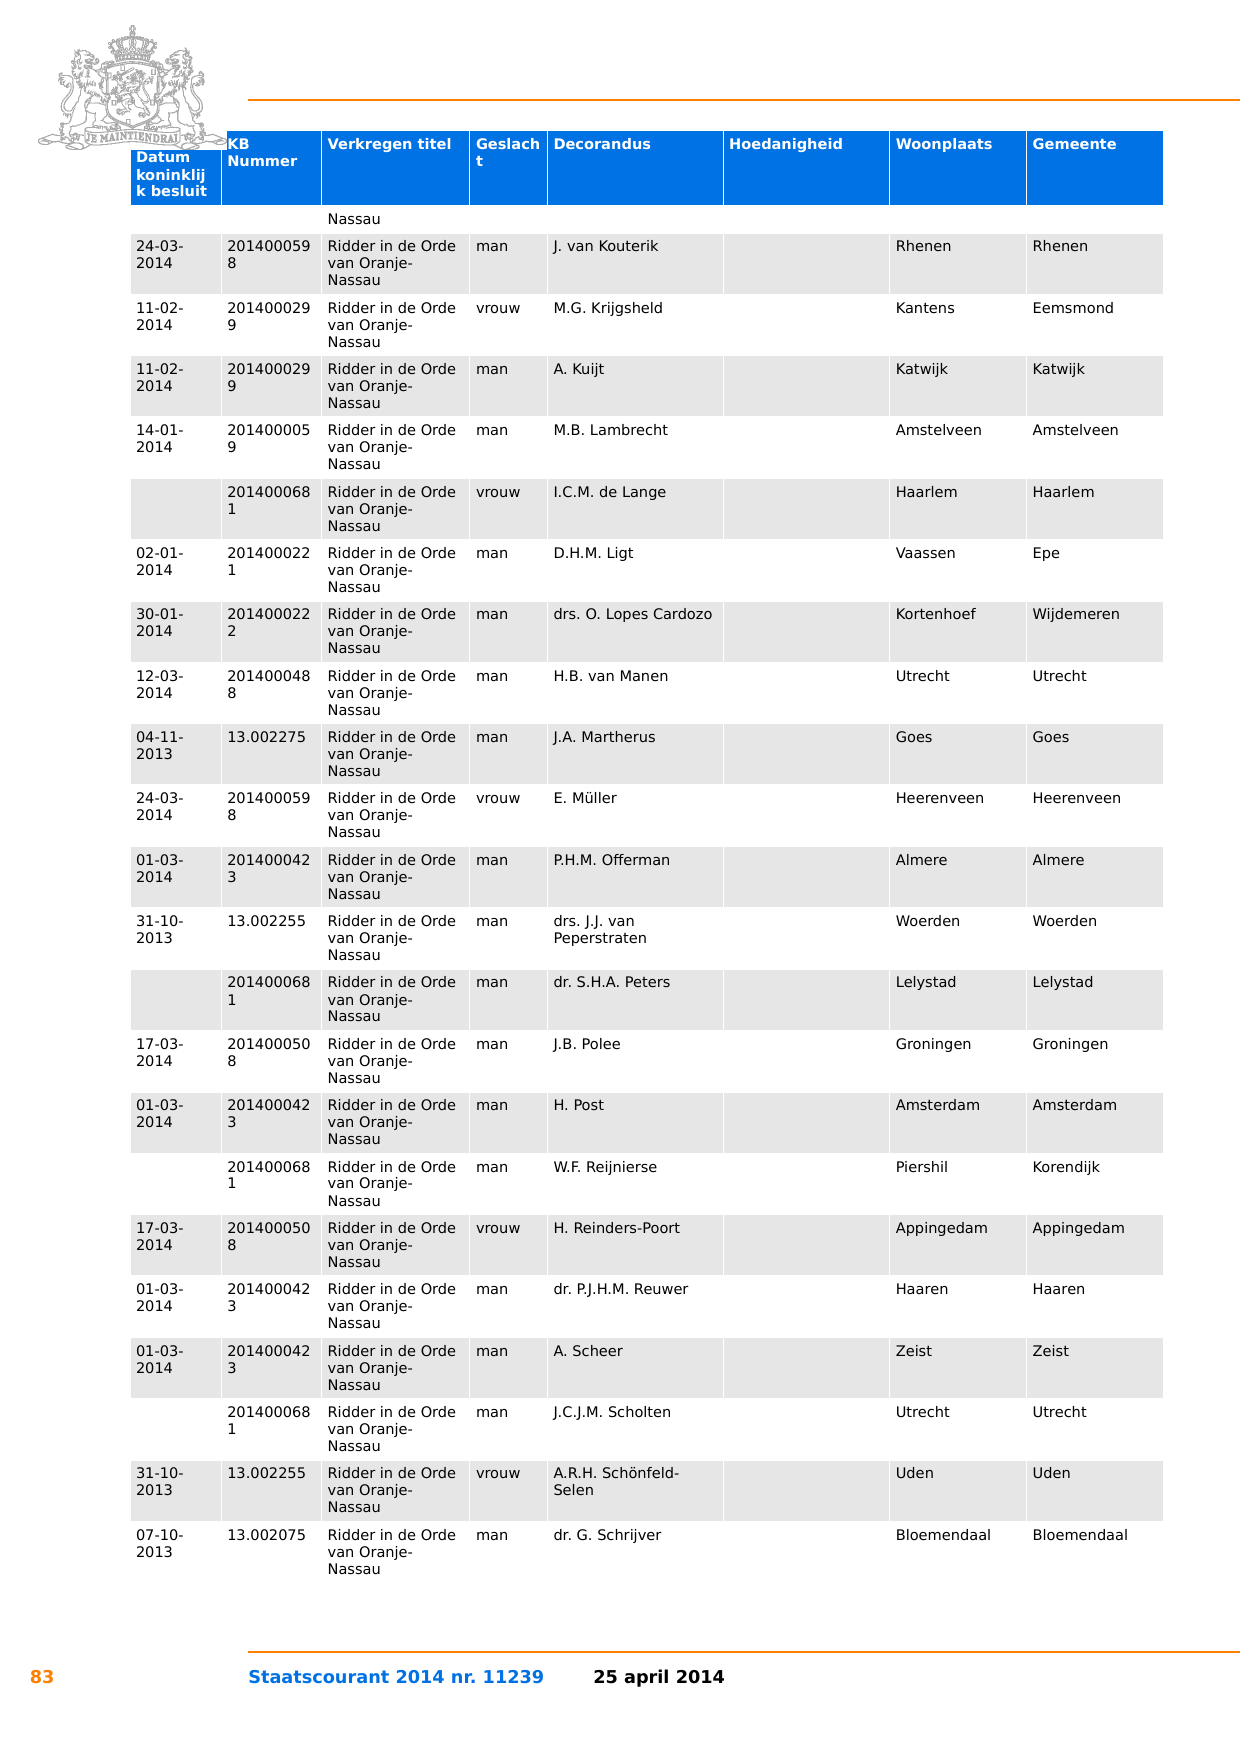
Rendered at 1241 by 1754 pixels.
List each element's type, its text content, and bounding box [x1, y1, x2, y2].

table_cell 2014000423 [222, 1276, 321, 1337]
table_cell [724, 663, 889, 723]
table_cell man [470, 970, 547, 1030]
table_cell Utrecht [1027, 1399, 1163, 1459]
table_cell Ridder in de Orde van Oranje-Nassau [322, 234, 469, 294]
table_cell I.C.M. de Lange [548, 479, 723, 539]
table_cell [724, 724, 889, 784]
table_cell Uden [890, 1461, 1026, 1521]
table_cell Amsterdam [890, 1093, 1026, 1153]
table_cell [724, 1461, 889, 1521]
table_cell Zeist [1027, 1338, 1163, 1398]
table_cell Ridder in de Orde van Oranje-Nassau [322, 1399, 469, 1459]
table_cell 01-03-2014 [131, 847, 221, 907]
table_cell 2014000681 [222, 1154, 321, 1214]
table_cell Ridder in de Orde van Oranje-Nassau [322, 1276, 469, 1337]
table_cell Almere [890, 847, 1026, 907]
table_cell Korendijk [1027, 1154, 1163, 1214]
table_cell [724, 1093, 889, 1153]
table_cell Epe [1027, 540, 1163, 601]
table_cell A.R.H. Schönfeld-Selen [548, 1461, 723, 1521]
table_cell 2014000221 [222, 540, 321, 601]
table_cell Groningen [890, 1031, 1026, 1091]
table_cell [131, 1399, 221, 1459]
table_cell [724, 786, 889, 846]
table_cell [724, 418, 889, 478]
table_cell 2014000681 [222, 1399, 321, 1459]
table_cell man [470, 1338, 547, 1398]
table_cell man [470, 1093, 547, 1153]
table_cell drs. O. Lopes Cardozo [548, 602, 723, 662]
table_cell J.A. Martherus [548, 724, 723, 784]
table_cell W.F. Reijnierse [548, 1154, 723, 1214]
table_header Datum koninklijk besluit [131, 150, 221, 205]
table_cell Lelystad [890, 970, 1026, 1030]
table_cell [724, 479, 889, 539]
table_cell Amstelveen [890, 418, 1026, 478]
table_cell 14-01-2014 [131, 418, 221, 478]
table_cell 04-11-2013 [131, 724, 221, 784]
table_cell H. Reinders-Poort [548, 1215, 723, 1275]
table_cell Kantens [890, 295, 1026, 355]
table_cell 13.002255 [222, 1461, 321, 1521]
table_cell Ridder in de Orde van Oranje-Nassau [322, 1461, 469, 1521]
table_cell Heerenveen [1027, 786, 1163, 846]
table_cell [131, 1154, 221, 1214]
table_cell dr. G. Schrijver [548, 1522, 723, 1582]
table_cell [724, 1399, 889, 1459]
table_cell Ridder in de Orde van Oranje-Nassau [322, 1031, 469, 1091]
table_cell J. van Kouterik [548, 234, 723, 294]
table_cell Ridder in de Orde van Oranje-Nassau [322, 1522, 469, 1582]
table_cell [724, 206, 889, 232]
table_cell Goes [890, 724, 1026, 784]
table_cell A. Kuijt [548, 356, 723, 416]
table_cell Ridder in de Orde van Oranje-Nassau [322, 908, 469, 969]
table_cell 2014000598 [222, 786, 321, 846]
table_cell Katwijk [890, 356, 1026, 416]
table_cell 2014000423 [222, 847, 321, 907]
table_cell vrouw [470, 295, 547, 355]
table_cell Ridder in de Orde van Oranje-Nassau [322, 479, 469, 539]
table_cell Ridder in de Orde van Oranje-Nassau [322, 663, 469, 723]
table_cell man [470, 1399, 547, 1459]
table_cell Ridder in de Orde van Oranje-Nassau [322, 724, 469, 784]
table_cell Lelystad [1027, 970, 1163, 1030]
table_cell Utrecht [1027, 663, 1163, 723]
table_cell Appingedam [1027, 1215, 1163, 1275]
table_cell Groningen [1027, 1031, 1163, 1091]
table_cell vrouw [470, 479, 547, 539]
table_header Verkregen titel [322, 131, 469, 205]
table_cell [724, 1154, 889, 1214]
table_cell 07-10-2013 [131, 1522, 221, 1582]
table_cell A. Scheer [548, 1338, 723, 1398]
table_cell Bloemendaal [890, 1522, 1026, 1582]
table_cell man [470, 356, 547, 416]
table_cell [724, 234, 889, 294]
table_cell 30-01-2014 [131, 602, 221, 662]
table_cell Ridder in de Orde van Oranje-Nassau [322, 540, 469, 601]
table_cell Amsterdam [1027, 1093, 1163, 1153]
table_header Decorandus [548, 131, 723, 205]
table_cell 2014000681 [222, 479, 321, 539]
table_cell 13.002255 [222, 908, 321, 969]
table_cell Ridder in de Orde van Oranje-Nassau [322, 1093, 469, 1153]
table_header Woonplaats [890, 131, 1026, 205]
table_cell Ridder in de Orde van Oranje-Nassau [322, 786, 469, 846]
table_cell [724, 1522, 889, 1582]
table_cell [724, 970, 889, 1030]
table_cell 11-02-2014 [131, 295, 221, 355]
table_cell Heerenveen [890, 786, 1026, 846]
table_cell [724, 908, 889, 969]
picture [38, 25, 227, 150]
table_cell [131, 206, 221, 232]
table_cell [724, 602, 889, 662]
table_cell Rhenen [1027, 234, 1163, 294]
table_cell 2014000488 [222, 663, 321, 723]
table_cell Appingedam [890, 1215, 1026, 1275]
table_cell 2014000681 [222, 970, 321, 1030]
table_cell 13.002275 [222, 724, 321, 784]
table_cell 24-03-2014 [131, 234, 221, 294]
table_cell dr. S.H.A. Peters [548, 970, 723, 1030]
table_cell 31-10-2013 [131, 908, 221, 969]
table_cell man [470, 1522, 547, 1582]
table_cell Almere [1027, 847, 1163, 907]
table_cell man [470, 663, 547, 723]
table_cell vrouw [470, 786, 547, 846]
table_cell man [470, 234, 547, 294]
table_cell man [470, 724, 547, 784]
table_cell D.H.M. Ligt [548, 540, 723, 601]
table_cell [724, 1276, 889, 1337]
table_cell Nassau [322, 206, 469, 232]
table_cell [724, 847, 889, 907]
table_cell 2014000423 [222, 1338, 321, 1398]
table_cell Woerden [1027, 908, 1163, 969]
table_cell Ridder in de Orde van Oranje-Nassau [322, 1154, 469, 1214]
table_cell drs. J.J. van Peperstraten [548, 908, 723, 969]
table_cell [724, 1338, 889, 1398]
table_cell dr. P.J.H.M. Reuwer [548, 1276, 723, 1337]
table_cell [548, 206, 723, 232]
table_cell Ridder in de Orde van Oranje-Nassau [322, 1215, 469, 1275]
table_cell Woerden [890, 908, 1026, 969]
table_cell [222, 206, 321, 232]
table_cell Ridder in de Orde van Oranje-Nassau [322, 602, 469, 662]
table_cell [724, 1215, 889, 1275]
table_cell 11-02-2014 [131, 356, 221, 416]
table_cell [131, 479, 221, 539]
table_cell [890, 206, 1026, 232]
table_cell Ridder in de Orde van Oranje-Nassau [322, 356, 469, 416]
table_cell 02-01-2014 [131, 540, 221, 601]
table_cell man [470, 1154, 547, 1214]
table_cell P.H.M. Offerman [548, 847, 723, 907]
table_cell Piershil [890, 1154, 1026, 1214]
table_cell Katwijk [1027, 356, 1163, 416]
table_cell 17-03-2014 [131, 1215, 221, 1275]
table_header Gemeente [1027, 131, 1163, 205]
table_cell Ridder in de Orde van Oranje-Nassau [322, 295, 469, 355]
table_cell Uden [1027, 1461, 1163, 1521]
table_cell man [470, 847, 547, 907]
table_cell 2014000508 [222, 1215, 321, 1275]
table_cell Haaren [890, 1276, 1026, 1337]
table_cell H. Post [548, 1093, 723, 1153]
table_cell Ridder in de Orde van Oranje-Nassau [322, 970, 469, 1030]
table_cell [724, 540, 889, 601]
table_cell 2014000423 [222, 1093, 321, 1153]
table_cell 31-10-2013 [131, 1461, 221, 1521]
table_cell [1027, 206, 1163, 232]
table_cell 2014000299 [222, 356, 321, 416]
table_cell 13.002075 [222, 1522, 321, 1582]
table_cell Wijdemeren [1027, 602, 1163, 662]
table_cell man [470, 540, 547, 601]
table_cell [724, 356, 889, 416]
table_cell Amstelveen [1027, 418, 1163, 478]
table_cell [131, 970, 221, 1030]
table_cell 01-03-2014 [131, 1276, 221, 1337]
table_cell man [470, 908, 547, 969]
table_cell E. Müller [548, 786, 723, 846]
table_cell Ridder in de Orde van Oranje-Nassau [322, 1338, 469, 1398]
table_cell Rhenen [890, 234, 1026, 294]
table_header Hoedanigheid [724, 131, 889, 205]
table_cell 17-03-2014 [131, 1031, 221, 1091]
table_cell man [470, 602, 547, 662]
table_cell 2014000598 [222, 234, 321, 294]
table_cell vrouw [470, 1215, 547, 1275]
table_cell Eemsmond [1027, 295, 1163, 355]
table_cell Utrecht [890, 1399, 1026, 1459]
table_header Geslacht [470, 131, 547, 205]
table_cell Haarlem [1027, 479, 1163, 539]
table_cell 24-03-2014 [131, 786, 221, 846]
table_cell man [470, 1031, 547, 1091]
table_cell M.G. Krijgsheld [548, 295, 723, 355]
table_cell Ridder in de Orde van Oranje-Nassau [322, 418, 469, 478]
table_cell Kortenhoef [890, 602, 1026, 662]
table_cell Vaassen [890, 540, 1026, 601]
table_cell 01-03-2014 [131, 1338, 221, 1398]
table_cell 2014000508 [222, 1031, 321, 1091]
table_cell Ridder in de Orde van Oranje-Nassau [322, 847, 469, 907]
table_cell [724, 1031, 889, 1091]
table_cell M.B. Lambrecht [548, 418, 723, 478]
table_cell 01-03-2014 [131, 1093, 221, 1153]
table_cell H.B. van Manen [548, 663, 723, 723]
table_cell 12-03-2014 [131, 663, 221, 723]
table_cell Haarlem [890, 479, 1026, 539]
table_cell 2014000222 [222, 602, 321, 662]
table_cell J.C.J.M. Scholten [548, 1399, 723, 1459]
table_cell Zeist [890, 1338, 1026, 1398]
table_cell vrouw [470, 1461, 547, 1521]
table_cell [724, 295, 889, 355]
table_cell Goes [1027, 724, 1163, 784]
table_cell Utrecht [890, 663, 1026, 723]
table_cell Bloemendaal [1027, 1522, 1163, 1582]
table_cell J.B. Polee [548, 1031, 723, 1091]
table_cell Haaren [1027, 1276, 1163, 1337]
table_header KB Nummer [222, 131, 321, 205]
table_cell 2014000299 [222, 295, 321, 355]
table_cell man [470, 418, 547, 478]
table_cell [470, 206, 547, 232]
table_cell man [470, 1276, 547, 1337]
table_cell 2014000059 [222, 418, 321, 478]
